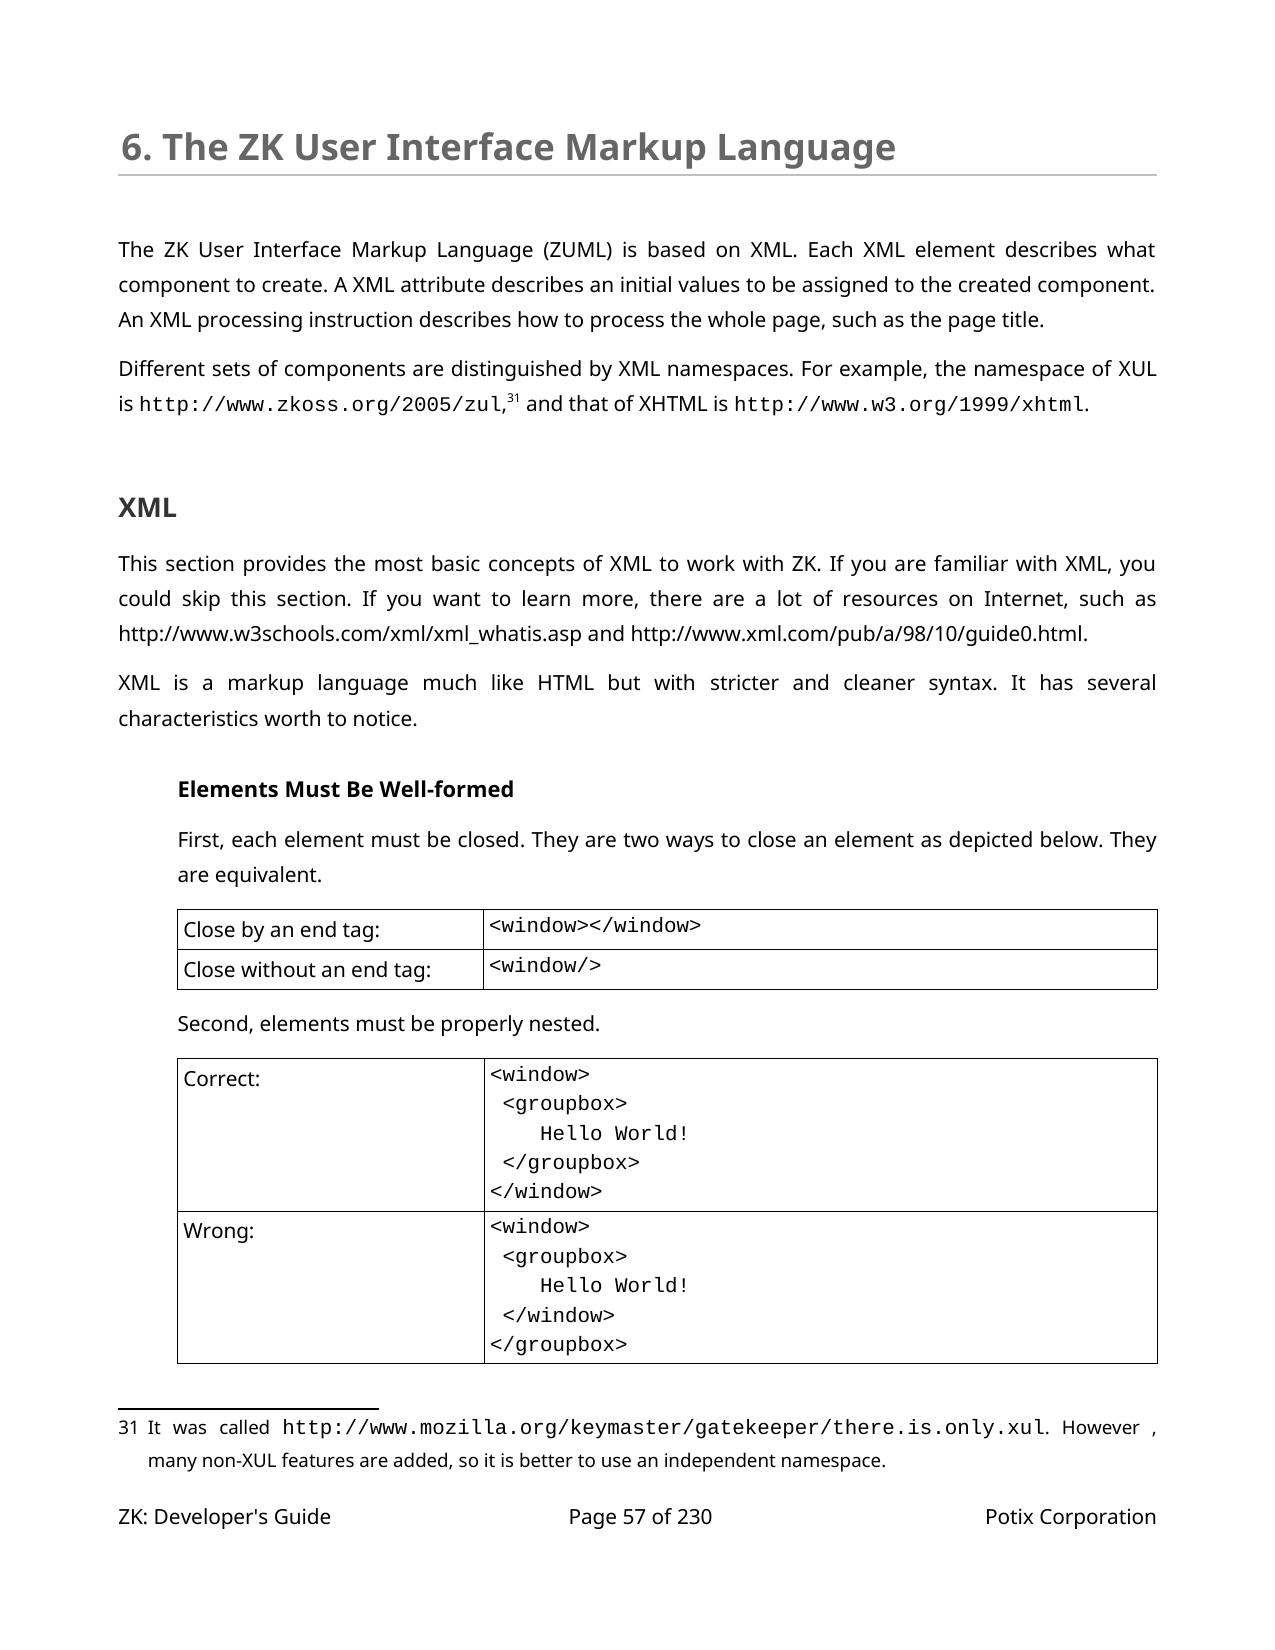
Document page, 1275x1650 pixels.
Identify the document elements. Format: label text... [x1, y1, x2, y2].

text XML is a markup language much like HTML but with stricter and cleaner syntax. It has several characteristics worth to notice. [118, 668, 1157, 732]
table_header Correct: [178, 1059, 484, 1211]
table_cell Wrong: [178, 1212, 484, 1363]
table_cell Close without an end tag: [178, 950, 483, 989]
table_cell <window/> [484, 950, 1157, 989]
table_header <window> <groupbox> Hello World! </groupbox> </window> [485, 1059, 1157, 1211]
table_header Close by an end tag: [178, 910, 483, 949]
text Different sets of components are distinguished by XML namespaces. For example, the namespace of XUL is http://www.zkoss.org/2005/zul, and that of XHTML is http://www.w3.org/1999/xhtml. [118, 354, 1157, 418]
subtitle XML [118, 489, 1157, 526]
text First, each element must be closed. They are two ways to close an element as depicted below. They are equivalent. [177, 825, 1157, 888]
subtitle 6. The ZK User Interface Markup Language [118, 118, 1157, 174]
table_cell <window> <groupbox> Hello World! </window> </groupbox> [485, 1212, 1157, 1363]
text This section provides the most basic concepts of XML to work with ZK. If you are familiar with XML, you could skip this section. If you want to learn more, there are a lot of resources on Internet, such as http://www.w3schools.com/xml/xml_whatis.asp and http://www.xml.com/pub/a/98/10/guide0.html. [118, 549, 1157, 648]
text The ZK User Interface Markup Language (ZUML) is based on XML. Each XML element describes what component to create. A XML attribute describes an initial values to be assigned to the created component. An XML processing instruction describes how to process the whole page, such as the page title. [118, 235, 1157, 333]
text It was called http://www.mozilla.org/keymaster/gatekeeper/there.is.only.xul. However , many non-XUL features are added, so it is better to use an independent namespace. [118, 1415, 1157, 1473]
table_header <window></window> [484, 910, 1157, 949]
text Second, elements must be properly nested. [177, 1009, 1157, 1038]
subtitle Elements Must Be Well-formed [177, 774, 1157, 804]
